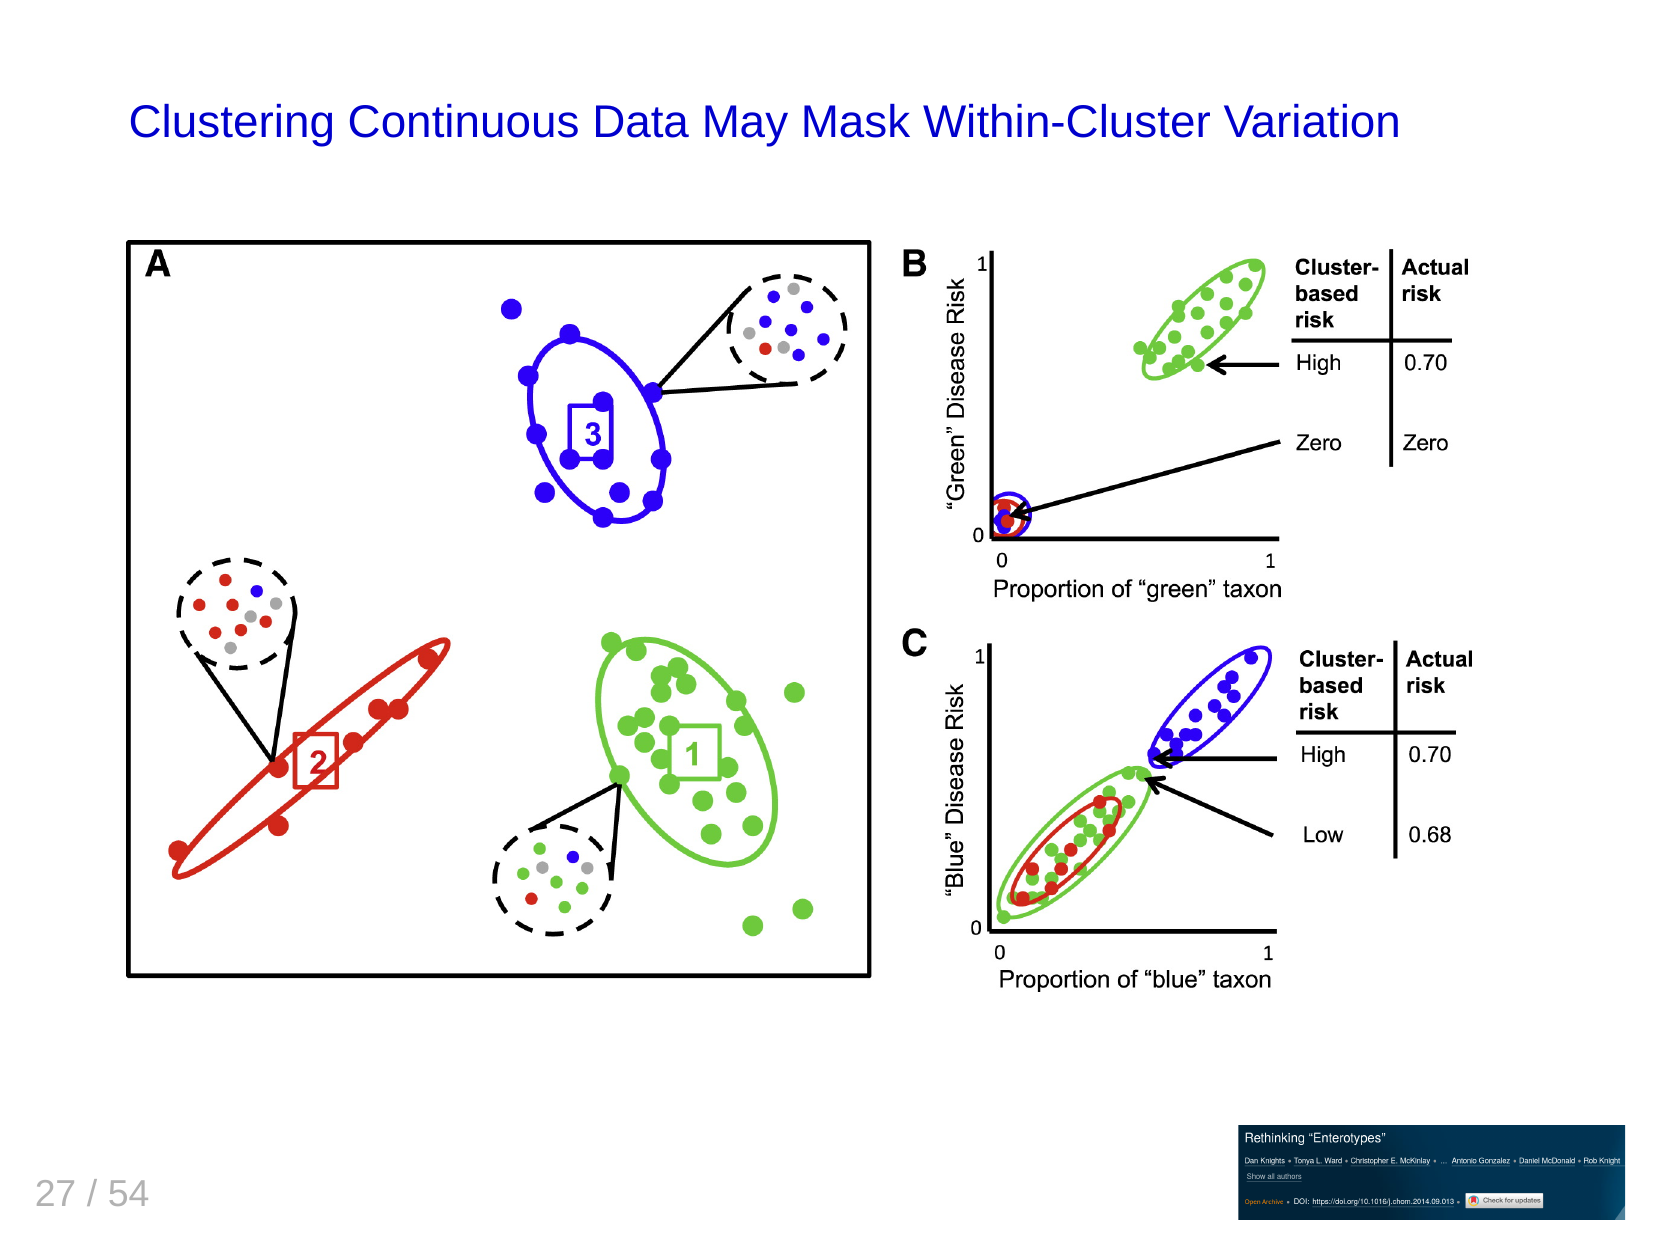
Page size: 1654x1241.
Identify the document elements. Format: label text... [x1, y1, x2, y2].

text_box Clustering Continuous Data May Mask Within-Cluster Variation [115, 85, 1522, 196]
picture [1616, 1207, 1626, 1220]
text_box <number> / 54 [20, 1165, 315, 1226]
picture [126, 240, 1472, 992]
picture [1238, 1125, 1626, 1220]
